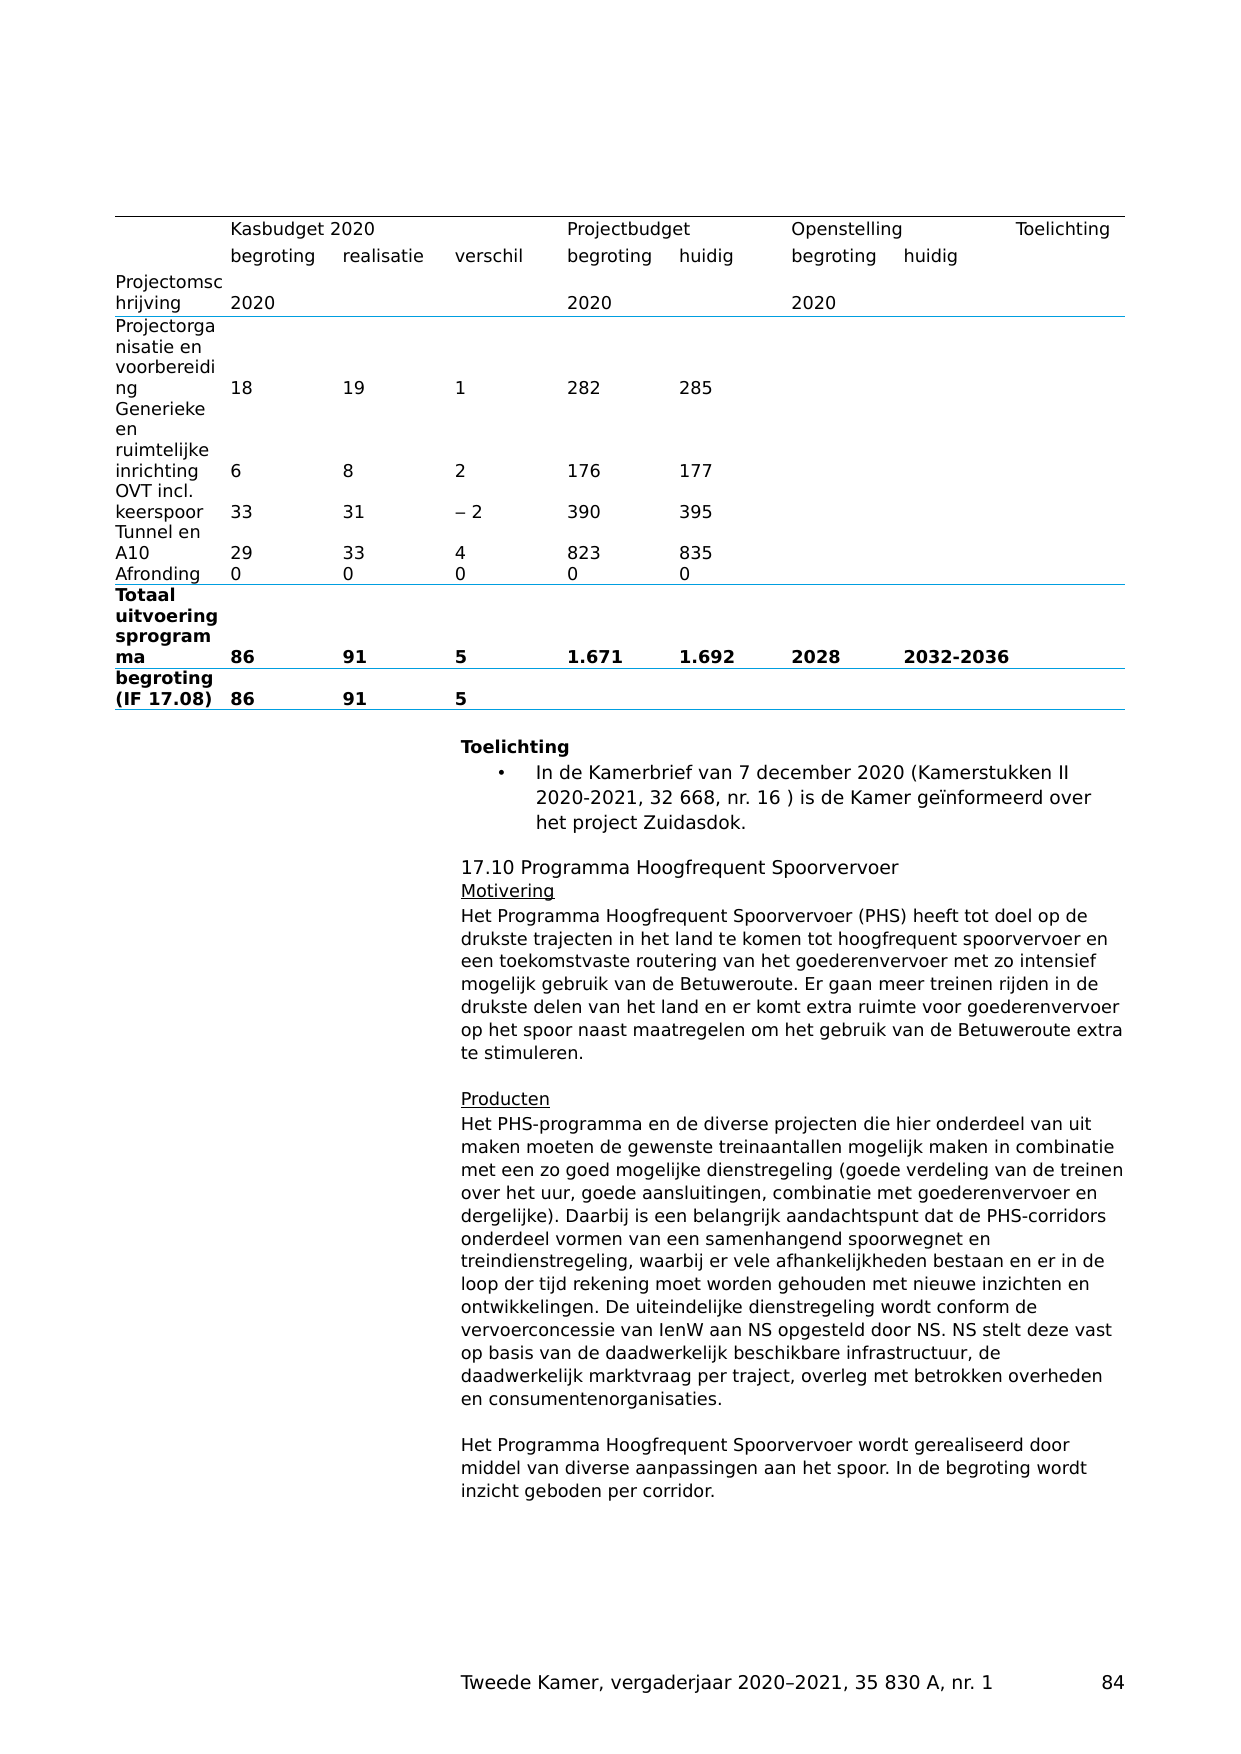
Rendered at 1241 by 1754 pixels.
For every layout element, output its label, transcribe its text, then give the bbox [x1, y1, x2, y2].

table_cell Toelichting [1013, 217, 1125, 243]
text Toelichting [461, 735, 1125, 758]
table_cell 2020 [788, 269, 900, 316]
table_cell Generieke en ruimtelijke inrichting [115, 399, 227, 481]
table_cell 285 [676, 317, 788, 399]
table_cell 282 [564, 317, 676, 399]
table_cell Openstelling [788, 217, 1013, 243]
text Motivering [461, 879, 1125, 902]
table_cell [788, 564, 900, 584]
table_cell begroting [227, 243, 339, 269]
list In de Kamerbrief van 7 december 2020 (Kamerstukken II 2020-2021, 32 668, nr. 16 ) is de Kamer geïnformeerd over het project Zuidasdok. [498, 760, 1125, 835]
table_cell Projectomschrijving [115, 269, 227, 316]
table_cell begroting [788, 243, 900, 269]
table_cell 390 [564, 481, 676, 522]
table_cell 0 [676, 564, 788, 584]
table_cell 0 [564, 564, 676, 584]
table_cell huidig [676, 243, 788, 269]
table_cell 31 [340, 481, 452, 522]
table_cell huidig [900, 243, 1013, 269]
table_cell verschil [452, 243, 564, 269]
table_cell [788, 669, 900, 709]
table_cell [1013, 269, 1125, 316]
table_cell Projectorganisatie en voorbereiding [115, 317, 227, 399]
table_cell 835 [676, 523, 788, 564]
table_cell [1013, 585, 1125, 667]
table_cell 5 [452, 585, 564, 667]
table_cell [900, 523, 1013, 564]
table_cell 86 [227, 585, 339, 667]
table_cell 1.692 [676, 585, 788, 667]
table_cell 823 [564, 523, 676, 564]
table_cell [1013, 564, 1125, 584]
table_cell [900, 669, 1013, 709]
table_cell [900, 317, 1013, 399]
table_cell 18 [227, 317, 339, 399]
table_cell begroting (IF 17.08) [115, 669, 227, 709]
table_cell 0 [340, 564, 452, 584]
table_cell [900, 269, 1013, 316]
table_cell 2020 [564, 269, 676, 316]
text Het Programma Hoogfrequent Spoorvervoer (PHS) heeft tot doel op de drukste trajecten in het land te komen tot hoogfrequent spoorvervoer en een toekomstvaste routering van het goederenvervoer met zo intensief mogelijk gebruik van de Betuweroute. Er gaan meer treinen rijden in de drukste delen van het land en er komt extra ruimte voor goederenvervoer op het spoor naast maatregelen om het gebruik van de Betuweroute extra te stimuleren. [461, 904, 1125, 1064]
table_cell 19 [340, 317, 452, 399]
table_cell 86 [227, 669, 339, 709]
table_cell [1013, 243, 1125, 269]
table_cell 395 [676, 481, 788, 522]
table_cell [788, 317, 900, 399]
table_cell 33 [227, 481, 339, 522]
table_cell [1013, 399, 1125, 481]
table_cell ‒ 2 [452, 481, 564, 522]
table_cell [340, 269, 452, 316]
table_cell [788, 481, 900, 522]
table_cell Totaal uitvoeringsprogramma [115, 585, 227, 667]
table_cell [452, 269, 564, 316]
table_cell 91 [340, 669, 452, 709]
table_cell 1.671 [564, 585, 676, 667]
table_cell [1013, 481, 1125, 522]
table_cell 6 [227, 399, 339, 481]
table_cell realisatie [340, 243, 452, 269]
table_cell OVT incl. keerspoor [115, 481, 227, 522]
table_cell 8 [340, 399, 452, 481]
table_cell [676, 669, 788, 709]
table_cell [1013, 523, 1125, 564]
table_cell begroting [564, 243, 676, 269]
table_cell 2 [452, 399, 564, 481]
table_cell Tunnel en A10 [115, 523, 227, 564]
table_cell [564, 669, 676, 709]
text Het Programma Hoogfrequent Spoorvervoer wordt gerealiseerd door middel van diverse aanpassingen aan het spoor. In de begroting wordt inzicht geboden per corridor. [461, 1433, 1125, 1502]
table_cell [900, 399, 1013, 481]
text Het PHS-programma en de diverse projecten die hier onderdeel van uit maken moeten de gewenste treinaantallen mogelijk maken in combinatie met een zo goed mogelijke dienstregeling (goede verdeling van de treinen over het uur, goede aansluitingen, combinatie met goederenvervoer en dergelijke). Daarbij is een belangrijk aandachtspunt dat de PHS-corridors onderdeel vormen van een samenhangend spoorwegnet en treindienstregeling, waarbij er vele afhankelijkheden bestaan en er in de loop der tijd rekening moet worden gehouden met nieuwe inzichten en ontwikkelingen. De uiteindelijke dienstregeling wordt conform de vervoerconcessie van IenW aan NS opgesteld door NS. NS stelt deze vast op basis van de daadwerkelijk beschikbare infrastructuur, de daadwerkelijk marktvraag per traject, overleg met betrokken overheden en consumentenorganisaties. [461, 1112, 1125, 1410]
table_cell [1013, 669, 1125, 709]
table_cell 2028 [788, 585, 900, 667]
table_cell [788, 399, 900, 481]
table_cell 33 [340, 523, 452, 564]
table_cell Kasbudget 2020 [227, 217, 564, 243]
table_cell 0 [227, 564, 339, 584]
table_cell [115, 217, 227, 243]
table_header Tabel 44 Projectoverzicht behorende bij 17.08 Zuidasdok (bedragen x € 1 miljoen) [115, 191, 1125, 216]
table_cell [676, 269, 788, 316]
table_cell 29 [227, 523, 339, 564]
table_cell [900, 481, 1013, 522]
table_cell 91 [340, 585, 452, 667]
table_cell [115, 243, 227, 269]
table_cell Afronding [115, 564, 227, 584]
table_cell Projectbudget [564, 217, 788, 243]
table_cell 5 [452, 669, 564, 709]
table_cell [1013, 317, 1125, 399]
table_cell 4 [452, 523, 564, 564]
table_cell 2032-2036 [900, 585, 1013, 667]
table_cell 1 [452, 317, 564, 399]
table_cell [788, 523, 900, 564]
table_cell [900, 564, 1013, 584]
title 17.10 Programma Hoogfrequent Spoorvervoer [461, 857, 1125, 879]
table_cell 2020 [227, 269, 339, 316]
table_cell 176 [564, 399, 676, 481]
table_cell 0 [452, 564, 564, 584]
text Producten [461, 1087, 1125, 1110]
table_cell 177 [676, 399, 788, 481]
